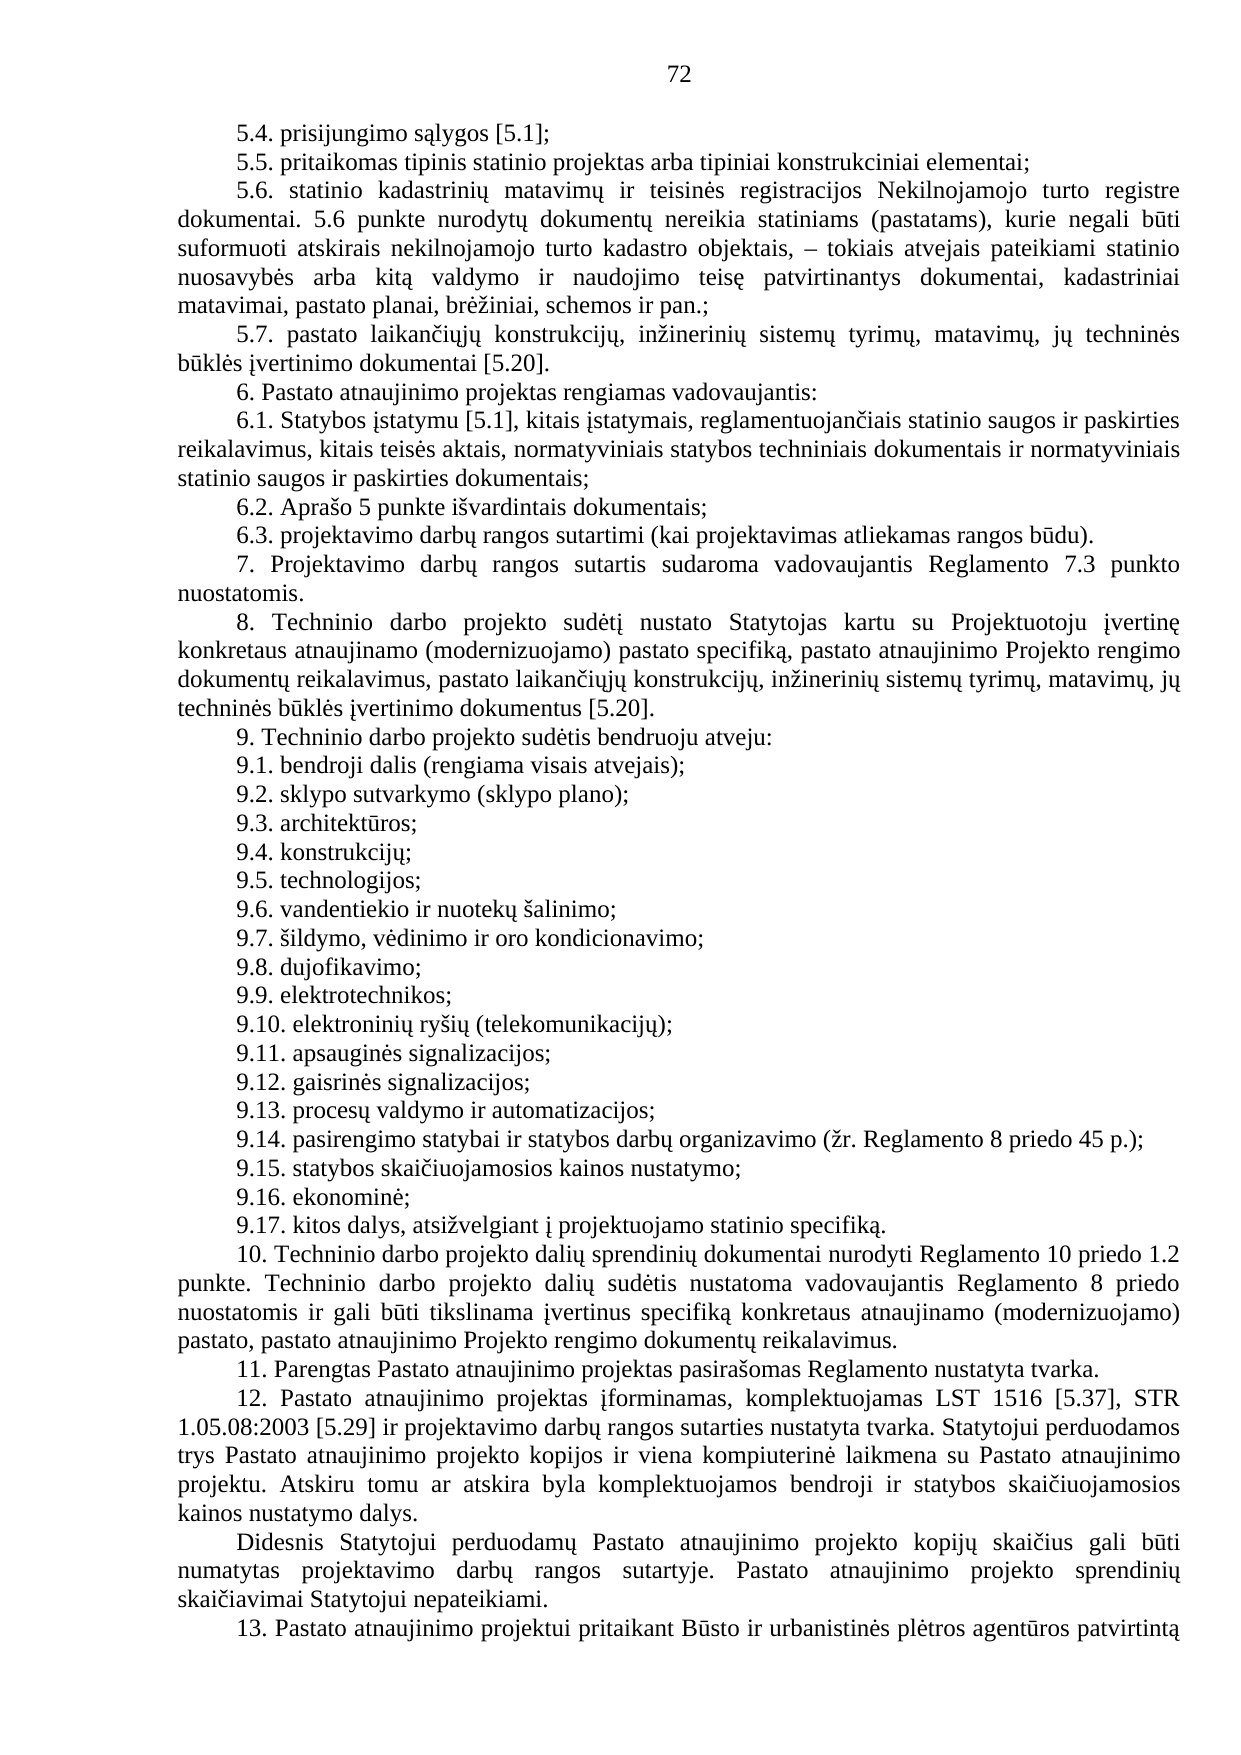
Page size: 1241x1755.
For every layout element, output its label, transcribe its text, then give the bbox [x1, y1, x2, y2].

text 9.11. apsauginės signalizacijos; [177, 1038, 1181, 1067]
text 9.9. elektrotechnikos; [177, 981, 1181, 1009]
text 6. Pastato atnaujinimo projektas rengiamas vadovaujantis: [177, 377, 1181, 406]
text 5.4. prisijungimo sąlygos [5.1]; [177, 118, 1181, 147]
text 5.6. statinio kadastrinių matavimų ir teisinės registracijos Nekilnojamojo turto registre dokumentai. 5.6 punkte nurodytų dokumentų nereikia statiniams (pastatams), kurie negali būti suformuoti atskirais nekilnojamojo turto kadastro objektais, – tokiais atvejais pateikiami statinio nuosavybės arba kitą valdymo ir naudojimo teisę patvirtinantys dokumentai, kadastriniai matavimai, pastato planai, brėžiniai, schemos ir pan.; [177, 176, 1181, 319]
text 9.14. pasirengimo statybai ir statybos darbų organizavimo (žr. Reglamento 8 priedo 45 p.); [177, 1124, 1181, 1153]
text 9. Techninio darbo projekto sudėtis bendruoju atveju: [177, 722, 1181, 751]
text 6.1. Statybos įstatymu [5.1], kitais įstatymais, reglamentuojančiais statinio saugos ir paskirties reikalavimus, kitais teisės aktais, normatyviniais statybos techniniais dokumentais ir normatyviniais statinio saugos ir paskirties dokumentais; [177, 406, 1181, 492]
text Didesnis Statytojui perduodamų Pastato atnaujinimo projekto kopijų skaičius gali būti numatytas projektavimo darbų rangos sutartyje. Pastato atnaujinimo projekto sprendinių skaičiavimai Statytojui nepateikiami. [177, 1527, 1181, 1613]
text 9.12. gaisrinės signalizacijos; [177, 1067, 1181, 1096]
text 9.5. technologijos; [177, 866, 1181, 894]
text 6.2. Aprašo 5 punkte išvardintais dokumentais; [177, 492, 1181, 521]
text 9.8. dujofikavimo; [177, 952, 1181, 981]
text 9.7. šildymo, vėdinimo ir oro kondicionavimo; [177, 923, 1181, 952]
text 7. Projektavimo darbų rangos sutartis sudaroma vadovaujantis Reglamento 7.3 punkto nuostatomis. [177, 549, 1181, 607]
text 9.3. architektūros; [177, 808, 1181, 837]
text 9.10. elektroninių ryšių (telekomunikacijų); [177, 1009, 1181, 1038]
text 5.5. pritaikomas tipinis statinio projektas arba tipiniai konstrukciniai elementai; [177, 147, 1181, 176]
text 12. Pastato atnaujinimo projektas įforminamas, komplektuojamas LST 1516 [5.37], STR 1.05.08:2003 [5.29] ir projektavimo darbų rangos sutarties nustatyta tvarka. Statytojui perduodamos trys Pastato atnaujinimo projekto kopijos ir viena kompiuterinė laikmena su Pastato atnaujinimo projektu. Atskiru tomu ar atskira byla komplektuojamos bendroji ir statybos skaičiuojamosios kainos nustatymo dalys. [177, 1383, 1181, 1527]
text 9.16. ekonominė; [177, 1182, 1181, 1211]
text 5.7. pastato laikančiųjų konstrukcijų, inžinerinių sistemų tyrimų, matavimų, jų techninės būklės įvertinimo dokumentai [5.20]. [177, 319, 1181, 377]
text 8. Techninio darbo projekto sudėtį nustato Statytojas kartu su Projektuotoju įvertinę konkretaus atnaujinamo (modernizuojamo) pastato specifiką, pastato atnaujinimo Projekto rengimo dokumentų reikalavimus, pastato laikančiųjų konstrukcijų, inžinerinių sistemų tyrimų, matavimų, jų techninės būklės įvertinimo dokumentus [5.20]. [177, 607, 1181, 722]
text 9.6. vandentiekio ir nuotekų šalinimo; [177, 894, 1181, 923]
text 10. Techninio darbo projekto dalių sprendinių dokumentai nurodyti Reglamento 10 priedo 1.2 punkte. Techninio darbo projekto dalių sudėtis nustatoma vadovaujantis Reglamento 8 priedo nuostatomis ir gali būti tikslinama įvertinus specifiką konkretaus atnaujinamo (modernizuojamo) pastato, pastato atnaujinimo Projekto rengimo dokumentų reikalavimus. [177, 1239, 1181, 1354]
text 6.3. projektavimo darbų rangos sutartimi (kai projektavimas atliekamas rangos būdu). [177, 521, 1181, 549]
text 9.17. kitos dalys, atsižvelgiant į projektuojamo statinio specifiką. [177, 1211, 1181, 1239]
text 9.13. procesų valdymo ir automatizacijos; [177, 1096, 1181, 1124]
text 13. Pastato atnaujinimo projektui pritaikant Būsto ir urbanistinės plėtros agentūros patvirtintą [177, 1613, 1181, 1642]
text 9.2. sklypo sutvarkymo (sklypo plano); [177, 779, 1181, 808]
text 11. Parengtas Pastato atnaujinimo projektas pasirašomas Reglamento nustatyta tvarka. [177, 1354, 1181, 1383]
text 9.4. konstrukcijų; [177, 837, 1181, 866]
text 9.1. bendroji dalis (rengiama visais atvejais); [177, 751, 1181, 779]
text 9.15. statybos skaičiuojamosios kainos nustatymo; [177, 1153, 1181, 1182]
